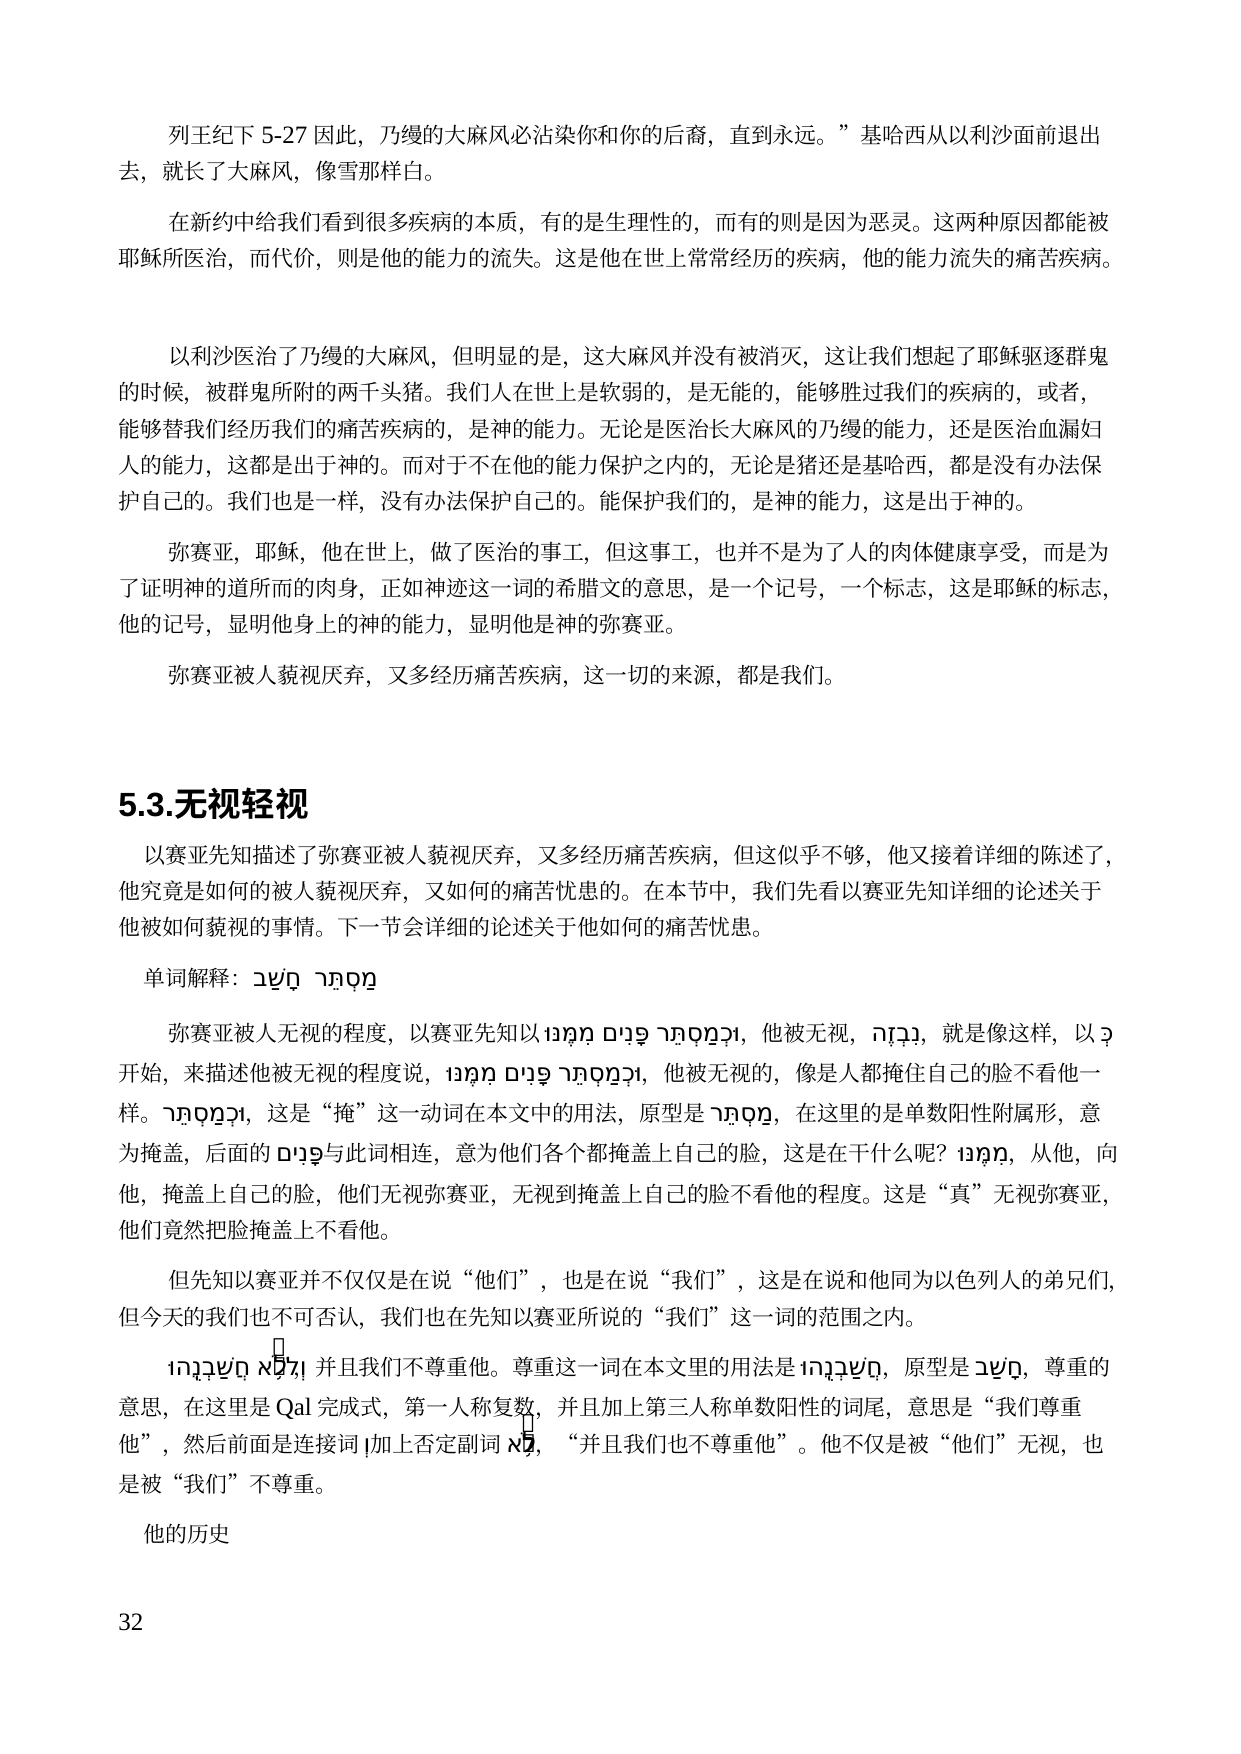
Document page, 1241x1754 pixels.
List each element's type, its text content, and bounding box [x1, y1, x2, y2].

text 列王纪下 5-27 因此，乃缦的大麻风必沾染你和你的后裔，直到永远。”基哈西从以利沙面前退出去，就长了大麻风，像雪那样白。 [118, 118, 1122, 186]
text 但先知以赛亚并不仅仅是在说“他们”，也是在说“我们”，这是在说和他同为以色列人的弟兄们，但今天的我们也不可否认，我们也在先知以赛亚所说的“我们”这一词的范围之内。 [118, 1264, 1122, 1331]
subtitle 5.3.无视轻视 [118, 777, 1122, 826]
text 弥赛亚，耶稣，他在世上，做了医治的事工，但这事工，也并不是为了人的肉体健康享受，而是为了证明神的道所而的肉身，正如神迹这一词的希腊文的意思，是一个记号，一个标志，这是耶稣的标志，他的记号，显明他身上的神的能力，显明他是神的弥赛亚。 [118, 535, 1122, 638]
text 弥赛亚被人藐视厌弃，又多经历痛苦疾病，这一切的来源，都是我们。 [118, 658, 1122, 689]
text וְלֹ֥א חֲשַׁבְנֻֽהוּ，并且我们不尊重他。尊重这一词在本文里的用法是חֲשַׁבְנֻֽהוּ，原型是חָשַׁב，尊重的意思，在这里是Qal完成式，第一人称复数，并且加上第三人称单数阳性的词尾，意思是“我们尊重他”，然后前面是连接词וְ加上否定副词לֹ֥א，“并且我们也不尊重他”。他不仅是被“他们”无视，也是被“我们”不尊重。 [118, 1351, 1122, 1498]
text 以利沙医治了乃缦的大麻风，但明显的是，这大麻风并没有被消灭，这让我们想起了耶稣驱逐群鬼的时候，被群鬼所附的两千头猪。我们人在世上是软弱的，是无能的，能够胜过我们的疾病的，或者，能够替我们经历我们的痛苦疾病的，是神的能力。无论是医治长大麻风的乃缦的能力，还是医治血漏妇人的能力，这都是出于神的。而对于不在他的能力保护之内的，无论是猪还是基哈西，都是没有办法保护自己的。我们也是一样，没有办法保护自己的。能保护我们的，是神的能力，这是出于神的。 [118, 339, 1122, 516]
text 他的历史 [118, 1518, 1122, 1549]
text 以赛亚先知描述了弥赛亚被人藐视厌弃，又多经历痛苦疾病，但这似乎不够，他又接着详细的陈述了，他究竟是如何的被人藐视厌弃，又如何的痛苦忧患的。在本节中，我们先看以赛亚先知详细的论述关于他被如何藐视的事情。下一节会详细的论述关于他如何的痛苦忧患。 [118, 838, 1122, 942]
text 弥赛亚被人无视的程度，以赛亚先知以וּכְמַסְתֵּר פָּנִים מִמֶּנּוּ，他被无视，נִבְזֶה，就是像这样，以כְּ开始，来描述他被无视的程度说，וּכְמַסְתֵּר פָּנִים מִמֶּנּוּ，他被无视的，像是人都掩住自己的脸不看他一样。וּכְמַסְתֵּר，这是“掩”这一动词在本文中的用法，原型是מַסְתֵּר，在这里的是单数阳性附属形，意为掩盖，后面的פָּנִים与此词相连，意为他们各个都掩盖上自己的脸，这是在干什么呢？מִמֶּנּוּ，从他，向他，掩盖上自己的脸，他们无视弥赛亚，无视到掩盖上自己的脸不看他的程度。这是“真”无视弥赛亚，他们竟然把脸掩盖上不看他。 [118, 1016, 1122, 1244]
text 单词解释：מַסְתֵּר חָשַׁב [118, 961, 1122, 996]
text 在新约中给我们看到很多疾病的本质，有的是生理性的，而有的则是因为恶灵。这两种原因都能被耶稣所医治，而代价，则是他的能力的流失。这是他在世上常常经历的疾病，他的能力流失的痛苦疾病。 [118, 205, 1122, 273]
